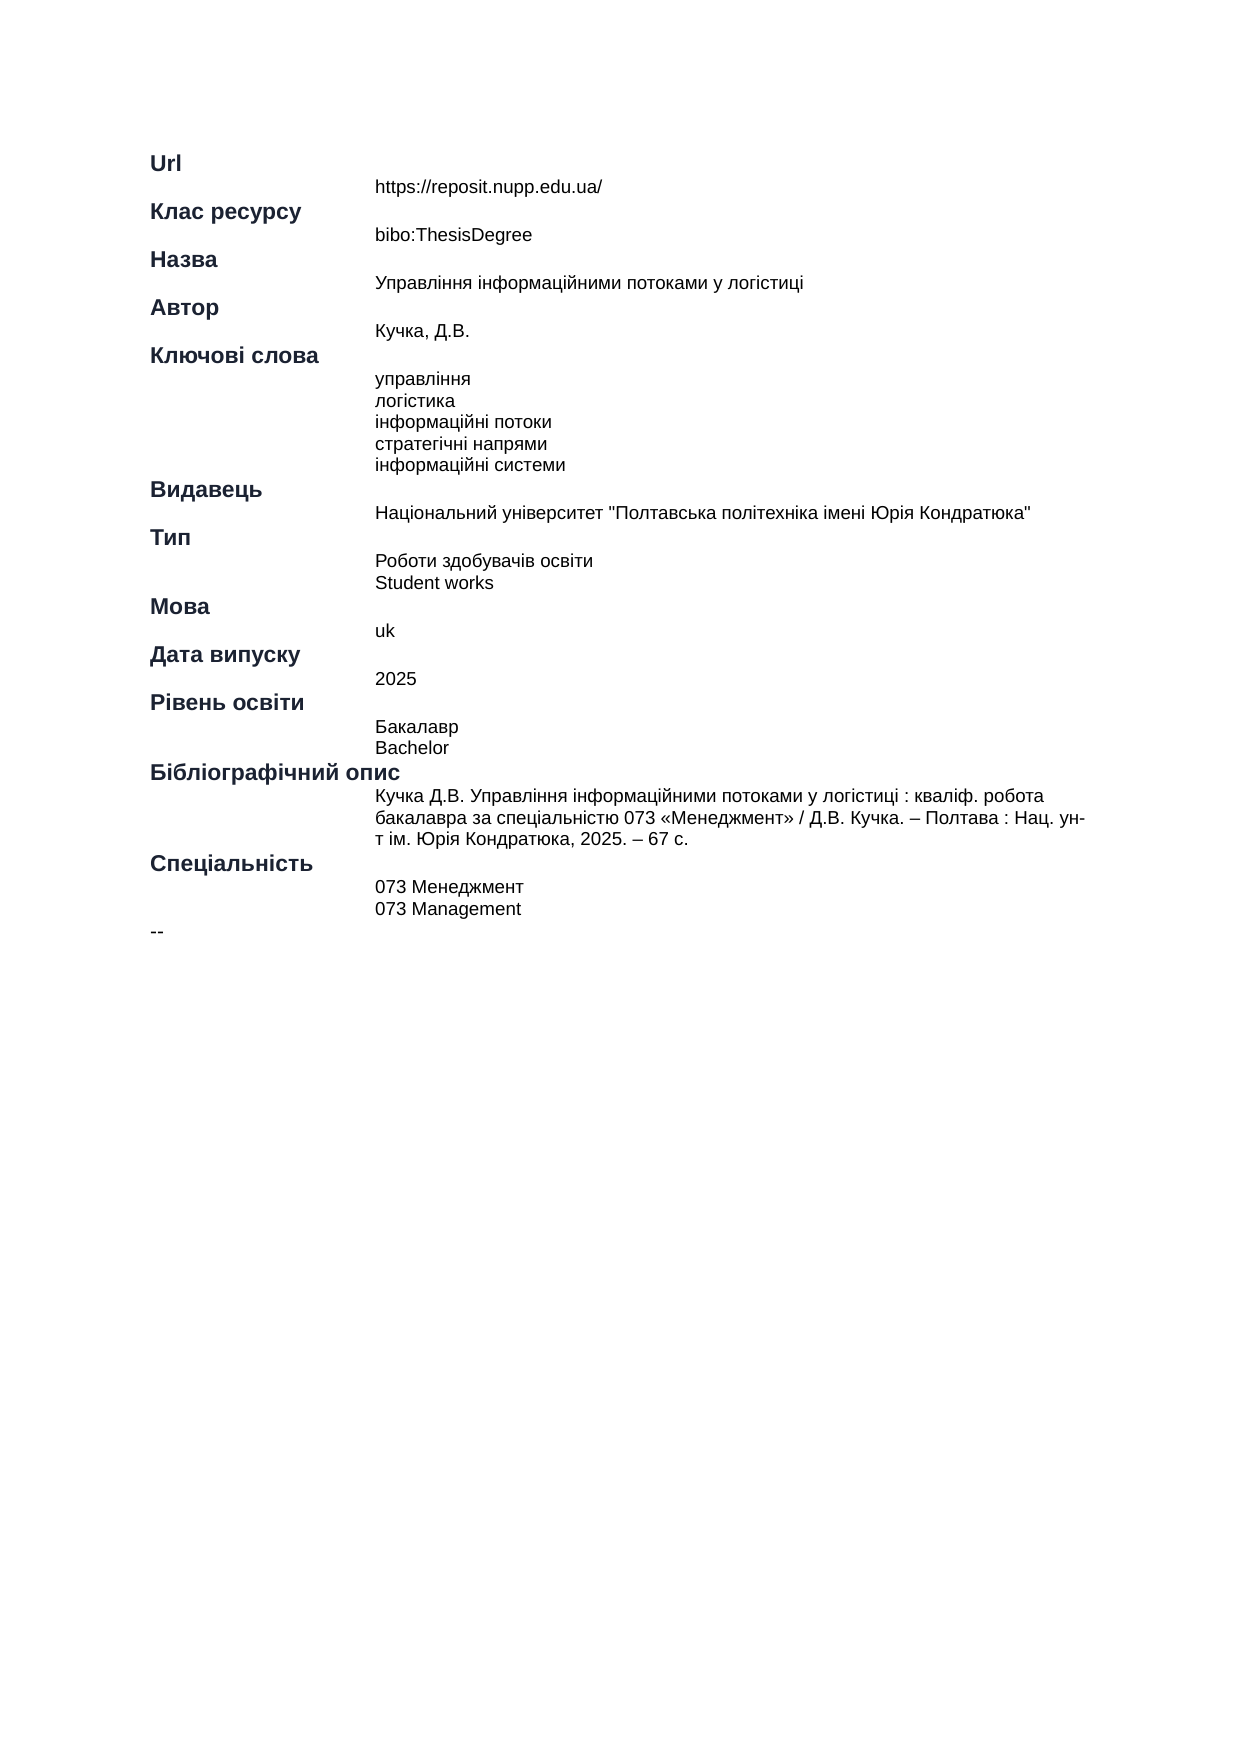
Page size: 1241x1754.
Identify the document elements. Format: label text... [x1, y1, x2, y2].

text Спеціальність [150, 849, 1090, 876]
text Кучка Д.В. Управління інформаційними потоками у логістиці : кваліф. робота бакалавра за спеціальністю 073 «Менеджмент» / Д.В. Кучка. – Полтава : Нац. ун-т ім. Юрія Кондратюка, 2025. – 67 с. [375, 785, 1090, 849]
text управління [375, 368, 1090, 389]
text інформаційні потоки [375, 411, 1090, 433]
text Student works [375, 572, 1090, 593]
text Мова [150, 593, 1090, 619]
text Автор [150, 294, 1090, 320]
text 2025 [375, 667, 1090, 689]
text інформаційні системи [375, 454, 1090, 476]
text Ключові слова [150, 342, 1090, 368]
text Управління інформаційними потоками у логістиці [375, 272, 1090, 294]
text Видавець [150, 476, 1090, 502]
text -- [150, 919, 1090, 943]
text Бакалавр [375, 715, 1090, 737]
text https://reposit.nupp.edu.ua/ [375, 176, 1090, 198]
text Назва [150, 246, 1090, 272]
text Url [150, 150, 1090, 176]
text uk [375, 619, 1090, 641]
text Клас ресурсу [150, 198, 1090, 224]
text Кучка, Д.В. [375, 320, 1090, 342]
text Національний університет "Полтавська політехніка імені Юрія Кондратюка" [375, 502, 1090, 524]
text Bachelor [375, 737, 1090, 758]
text стратегічні напрями [375, 433, 1090, 454]
text Роботи здобувачів освіти [375, 550, 1090, 572]
text Бібліографічний опис [150, 758, 1090, 785]
text bibo:ThesisDegree [375, 224, 1090, 246]
text Дата випуску [150, 641, 1090, 667]
text Рівень освіти [150, 689, 1090, 715]
text Тип [150, 524, 1090, 550]
text логістика [375, 389, 1090, 411]
text 073 Менеджмент [375, 876, 1090, 897]
text 073 Management [375, 897, 1090, 919]
